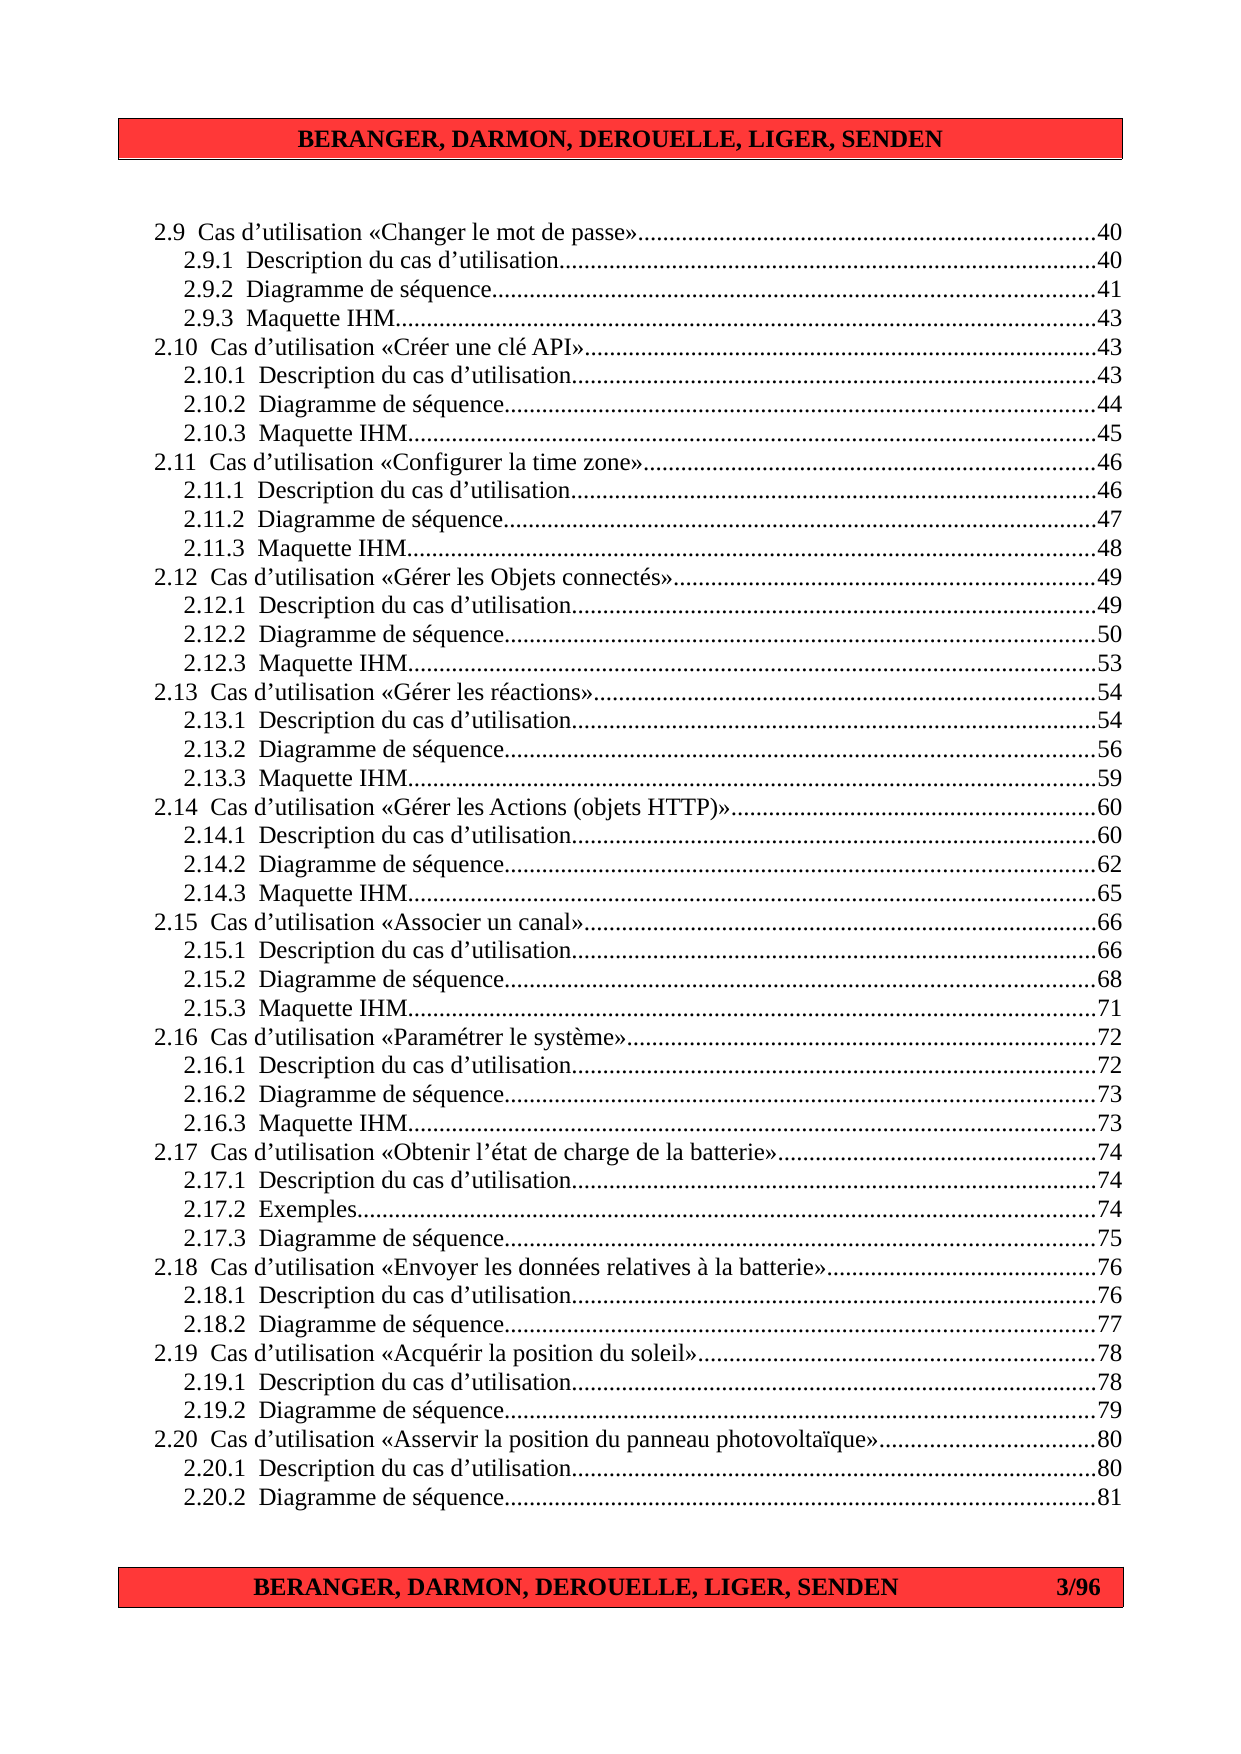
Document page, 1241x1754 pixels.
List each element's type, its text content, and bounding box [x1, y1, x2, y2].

text 2.13 Cas d’utilisation «Gérer les réactions» 54 [148, 677, 1122, 706]
text 2.12.1 Description du cas d’utilisation 49 [177, 591, 1122, 619]
text 2.11 Cas d’utilisation «Configurer la time zone» 46 [148, 447, 1122, 476]
text 2.10.2 Diagramme de séquence 44 [177, 389, 1122, 418]
text 2.17.1 Description du cas d’utilisation 74 [177, 1166, 1122, 1194]
text 2.9.1 Description du cas d’utilisation 40 [177, 246, 1122, 274]
text 2.20 Cas d’utilisation «Asservir la position du panneau photovoltaïque» 80 [148, 1424, 1122, 1453]
text 2.11.2 Diagramme de séquence 47 [177, 504, 1122, 533]
text 2.19.2 Diagramme de séquence 79 [177, 1396, 1122, 1424]
text 2.10 Cas d’utilisation «Créer une clé API» 43 [148, 332, 1122, 361]
text 2.14.2 Diagramme de séquence 62 [177, 849, 1122, 878]
text 2.12.3 Maquette IHM 53 [177, 648, 1122, 677]
text 2.17.2 Exemples 74 [177, 1194, 1122, 1223]
text 2.13.3 Maquette IHM 59 [177, 763, 1122, 792]
text 2.16.2 Diagramme de séquence 73 [177, 1079, 1122, 1108]
text 2.9 Cas d’utilisation «Changer le mot de passe» 40 [148, 217, 1122, 246]
text 2.11.1 Description du cas d’utilisation 46 [177, 476, 1122, 504]
text 2.13.2 Diagramme de séquence 56 [177, 734, 1122, 763]
text 2.13.1 Description du cas d’utilisation 54 [177, 706, 1122, 734]
text 2.18.2 Diagramme de séquence 77 [177, 1309, 1122, 1338]
text 2.20.2 Diagramme de séquence 81 [177, 1482, 1122, 1511]
text 2.17 Cas d’utilisation «Obtenir l’état de charge de la batterie» 74 [148, 1137, 1122, 1166]
text 2.15.3 Maquette IHM 71 [177, 993, 1122, 1022]
text 2.19.1 Description du cas d’utilisation 78 [177, 1367, 1122, 1396]
text 2.10.1 Description du cas d’utilisation 43 [177, 361, 1122, 389]
text 2.19 Cas d’utilisation «Acquérir la position du soleil» 78 [148, 1338, 1122, 1367]
text 2.14.1 Description du cas d’utilisation 60 [177, 821, 1122, 849]
text 2.15.2 Diagramme de séquence 68 [177, 964, 1122, 993]
text 2.16 Cas d’utilisation «Paramétrer le système» 72 [148, 1022, 1122, 1051]
text 2.14.3 Maquette IHM 65 [177, 878, 1122, 907]
text 2.9.2 Diagramme de séquence 41 [177, 274, 1122, 303]
text 2.16.3 Maquette IHM 73 [177, 1108, 1122, 1137]
text 2.12.2 Diagramme de séquence 50 [177, 619, 1122, 648]
text 2.9.3 Maquette IHM 43 [177, 303, 1122, 332]
text 2.18.1 Description du cas d’utilisation 76 [177, 1281, 1122, 1309]
text 2.12 Cas d’utilisation «Gérer les Objets connectés» 49 [148, 562, 1122, 591]
text 2.16.1 Description du cas d’utilisation 72 [177, 1051, 1122, 1079]
text 2.20.1 Description du cas d’utilisation 80 [177, 1453, 1122, 1482]
text 2.14 Cas d’utilisation «Gérer les Actions (objets HTTP)» 60 [148, 792, 1122, 821]
text 2.15 Cas d’utilisation «Associer un canal» 66 [148, 907, 1122, 936]
text 2.17.3 Diagramme de séquence 75 [177, 1223, 1122, 1252]
text 2.10.3 Maquette IHM 45 [177, 418, 1122, 447]
text 2.15.1 Description du cas d’utilisation 66 [177, 936, 1122, 964]
text 2.11.3 Maquette IHM 48 [177, 533, 1122, 562]
text 2.18 Cas d’utilisation «Envoyer les données relatives à la batterie» 76 [148, 1252, 1122, 1281]
